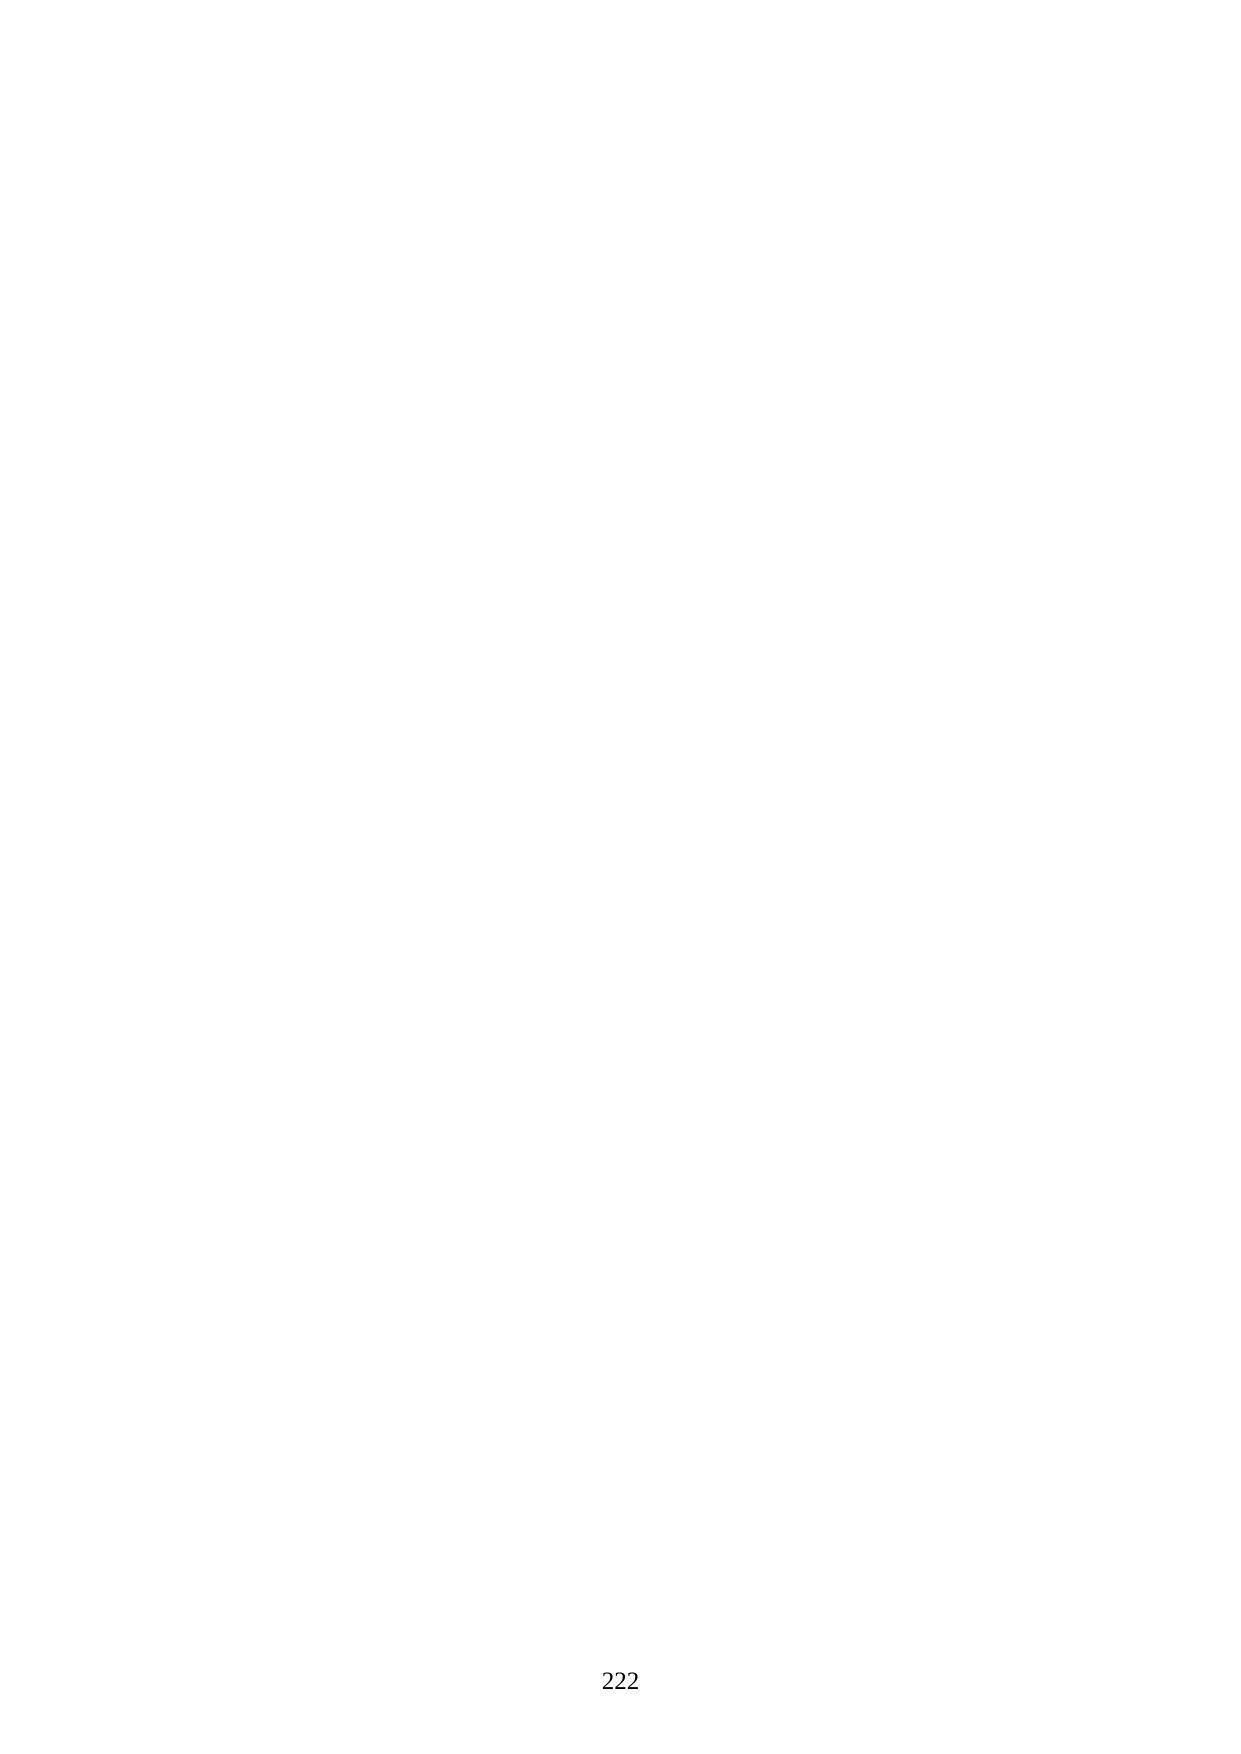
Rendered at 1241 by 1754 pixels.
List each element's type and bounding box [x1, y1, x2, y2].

text [118, 118, 1122, 718]
